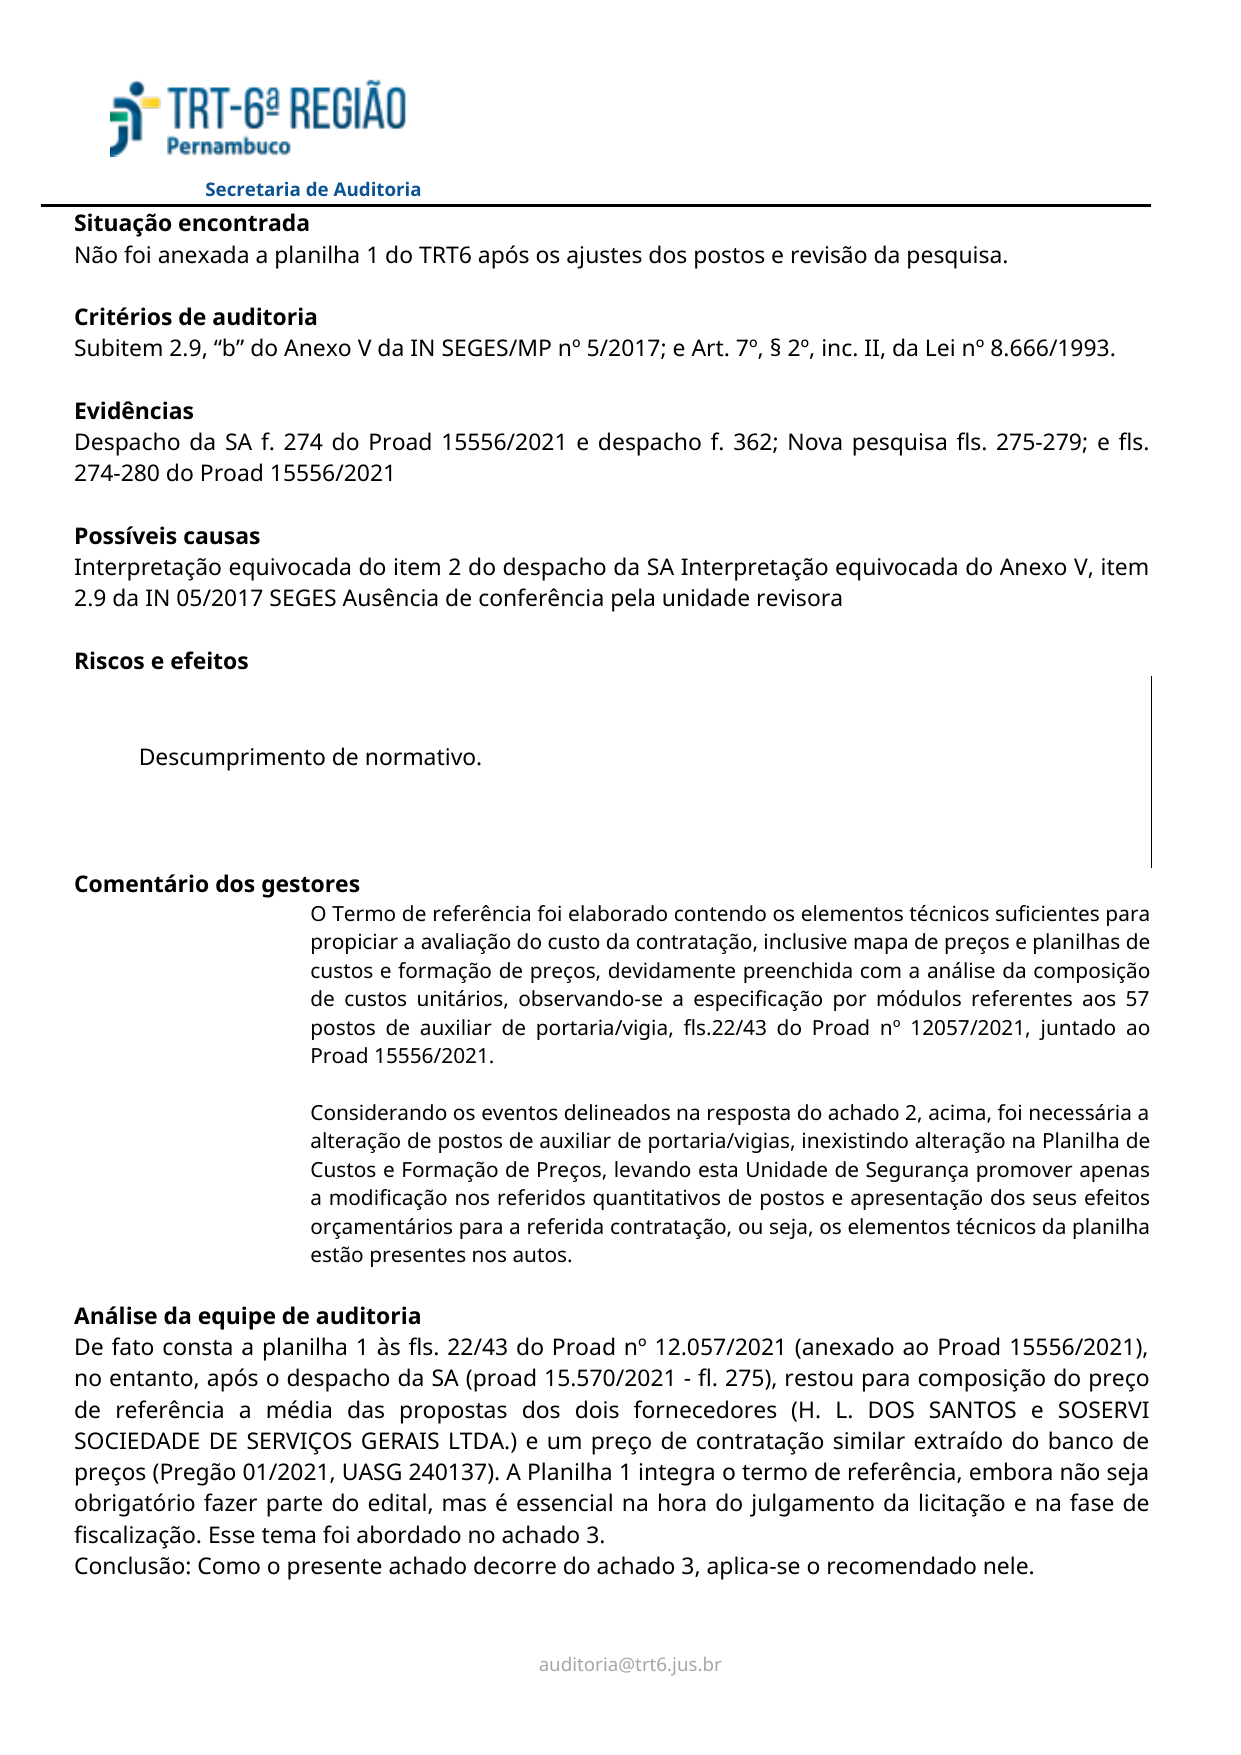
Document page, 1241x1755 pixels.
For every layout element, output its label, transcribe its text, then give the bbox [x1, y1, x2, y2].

text Possíveis causas [74, 520, 1151, 551]
text Riscos e efeitos [74, 645, 1151, 676]
text Considerando os eventos delineados na resposta do achado 2, acima, foi necessária a alteração de postos de auxiliar de portaria/vigias, inexistindo alteração na Planilha de Custos e Formação de Preços, levando esta Unidade de Segurança promover apenas a modificação nos referidos quantitativos de postos e apresentação dos seus efeitos orçamentários para a referida contratação, ou seja, os elementos técnicos da planilha estão presentes nos autos. [310, 1098, 1151, 1269]
text De fato consta a planilha 1 às fls. 22/43 do Proad nº 12.057/2021 (anexado ao Proad 15556/2021), no entanto, após o despacho da SA (proad 15.570/2021 - fl. 275), restou para composição do preço de referência a média das propostas dos dois fornecedores (H. L. DOS SANTOS e SOSERVI SOCIEDADE DE SERVIÇOS GERAIS LTDA.) e um preço de contratação similar extraído do banco de preços (Pregão 01/2021, UASG 240137). A Planilha 1 integra o termo de referência, embora não seja obrigatório fazer parte do edital, mas é essencial na hora do julgamento da licitação e na fase de fiscalização. Esse tema foi abordado no achado 3. [74, 1331, 1151, 1550]
text Critérios de auditoria [74, 301, 1151, 332]
text Descumprimento de normativo. [74, 676, 1151, 772]
text Subitem 2.9, “b” do Anexo V da IN SEGES/MP nº 5/2017; e Art. 7º, § 2º, inc. II, da Lei nº 8.666/1993. [74, 332, 1151, 363]
text Despacho da SA f. 274 do Proad 15556/2021 e despacho f. 362; Nova pesquisa fls. 275-279; e fls. 274-280 do Proad 15556/2021 [74, 426, 1151, 488]
text Comentário dos gestores [74, 868, 1151, 899]
text Situação encontrada [74, 207, 1151, 238]
text Interpretação equivocada do item 2 do despacho da SA Interpretação equivocada do Anexo V, item 2.9 da IN 05/2017 SEGES Ausência de conferência pela unidade revisora [74, 551, 1151, 613]
text Não foi anexada a planilha 1 do TRT6 após os ajustes dos postos e revisão da pesquisa. [74, 238, 1151, 270]
text Análise da equipe de auditoria [74, 1300, 1151, 1331]
text Evidências [74, 395, 1151, 426]
text O Termo de referência foi elaborado contendo os elementos técnicos suficientes para propiciar a avaliação do custo da contratação, inclusive mapa de preços e planilhas de custos e formação de preços, devidamente preenchida com a análise da composição de custos unitários, observando-se a especificação por módulos referentes aos 57 postos de auxiliar de portaria/vigia, fls.22/43 do Proad nº 12057/2021, juntado ao Proad 15556/2021. [310, 899, 1151, 1069]
text Conclusão: Como o presente achado decorre do achado 3, aplica-se o recomendado nele. [74, 1550, 1151, 1581]
